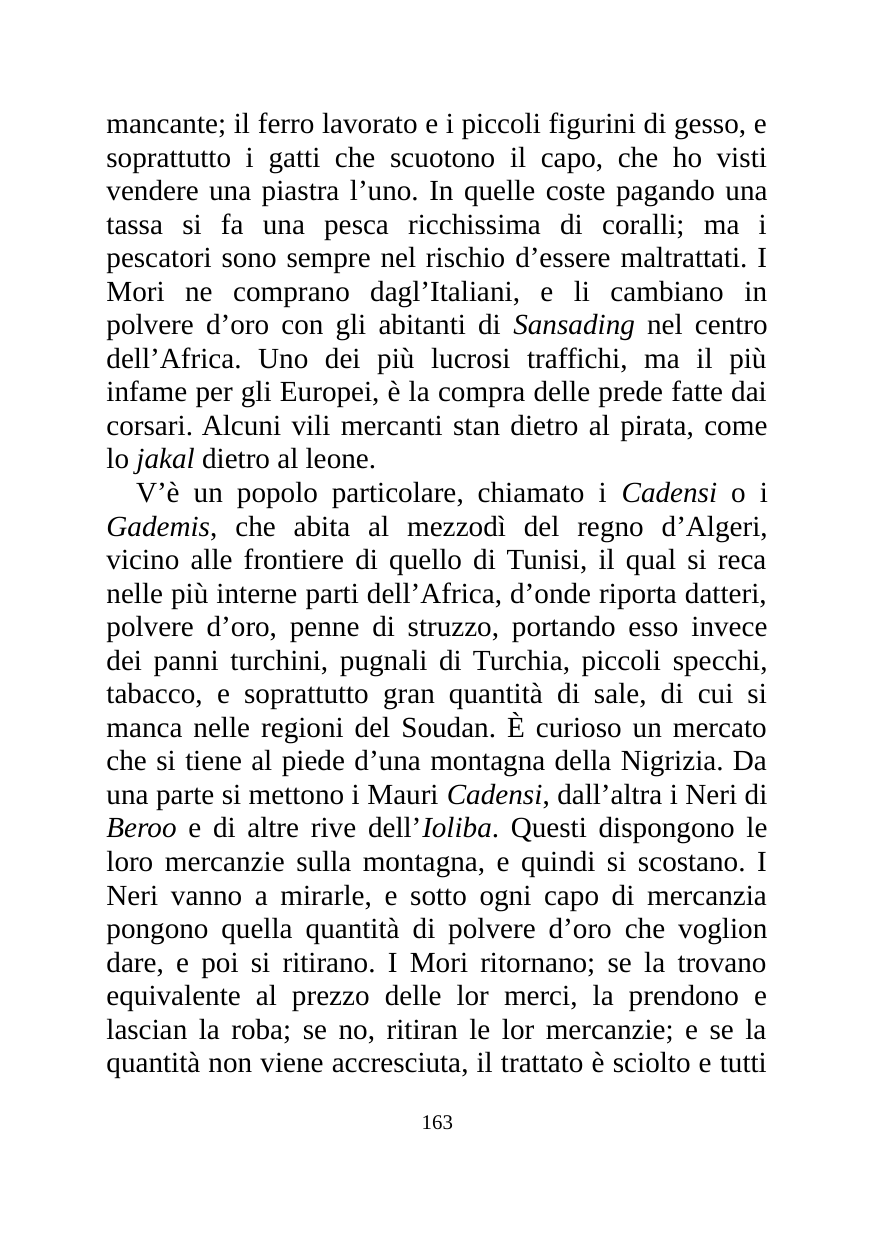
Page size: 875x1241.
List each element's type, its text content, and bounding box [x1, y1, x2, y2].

text V’è un popolo particolare, chiamato i Cadensi o i Gademis, che abita al mezzodì del regno d’Algeri, vicino alle frontiere di quello di Tunisi, il qual si reca nelle più interne parti dell’Africa, d’onde riporta datteri, polvere d’oro, penne di struzzo, portando esso invece dei panni turchini, pugnali di Turchia, piccoli specchi, tabacco, e soprattutto gran quantità di sale, di cui si manca nelle regioni del Soudan. È curioso un mercato che si tiene al piede d’una montagna della Nigrizia. Da una parte si mettono i Mauri Cadensi, dall’altra i Neri di Beroo e di altre rive dell’Ioliba. Questi dispongono le loro mercanzie sulla montagna, e quindi si scostano. I Neri vanno a mirarle, e sotto ogni capo di mercanzia pongono quella quantità di polvere d’oro che voglion dare, e poi si ritirano. I Mori ritornano; se la trovano equivalente al prezzo delle lor merci, la prendono e lascian la roba; se no, ritiran le lor mercanzie; e se la quantità non viene accresciuta, il trattato è sciolto e tutti [106, 475, 768, 1079]
text mancante; il ferro lavorato e i piccoli figurini di gesso, e soprattutto i gatti che scuotono il capo, che ho visti vendere una piastra l’uno. In quelle coste pagando una tassa si fa una pesca ricchissima di coralli; ma i pescatori sono sempre nel rischio d’essere maltrattati. I Mori ne comprano dagl’Italiani, e li cambiano in polvere d’oro con gli abitanti di Sansading nel centro dell’Africa. Uno dei più lucrosi traffichi, ma il più infame per gli Europei, è la compra delle prede fatte dai corsari. Alcuni vili mercanti stan dietro al pirata, come lo jakal dietro al leone. [106, 106, 768, 475]
